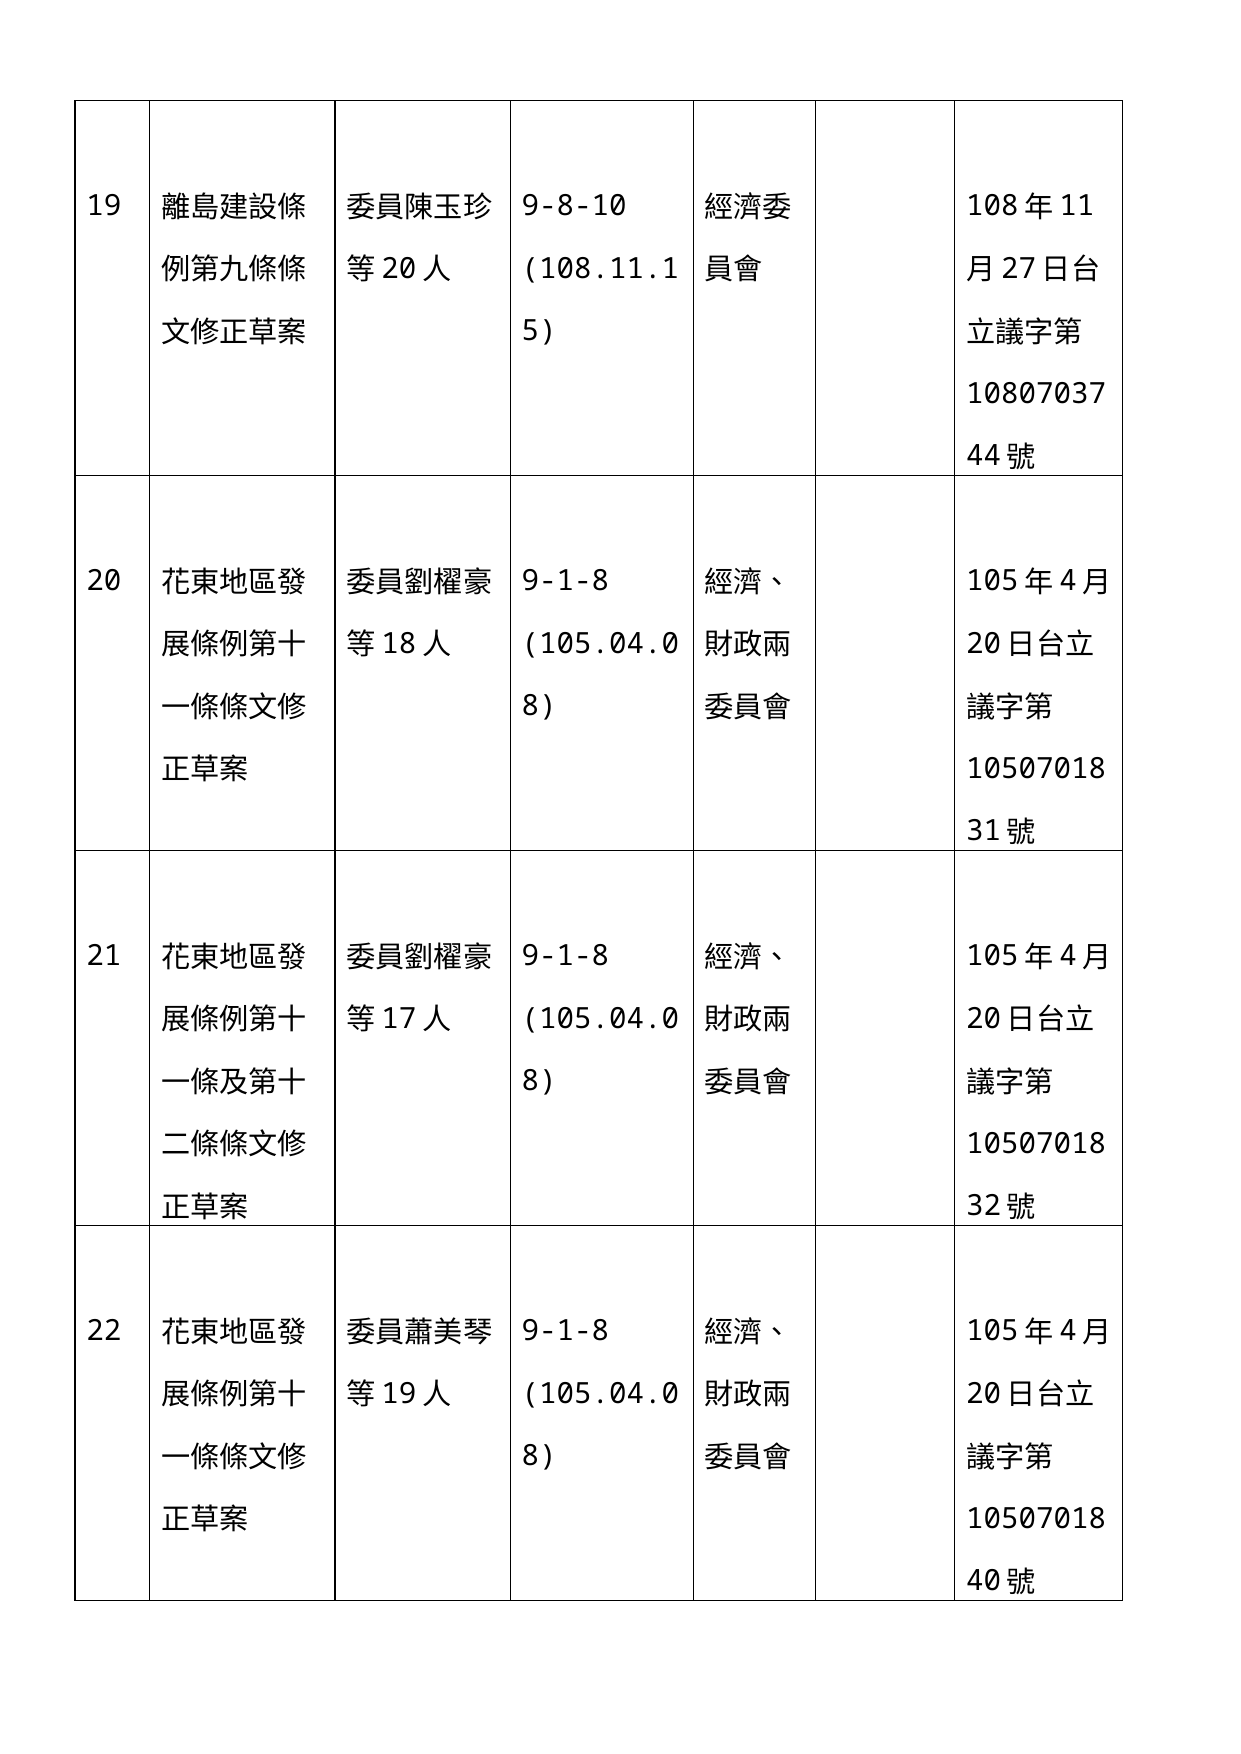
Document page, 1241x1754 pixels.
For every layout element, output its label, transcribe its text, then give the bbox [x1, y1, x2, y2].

table_cell 9-1-8 (105.04.08) [511, 1226, 693, 1600]
table_cell 21 [76, 851, 149, 1225]
table_cell 委員蕭美琴等19人 [336, 1226, 510, 1600]
table_cell 9-1-8 (105.04.08) [511, 476, 693, 850]
table_cell [816, 851, 954, 1225]
table_cell 108年11月27日台立議字第1080703744號 [955, 101, 1122, 475]
table_cell 22 [76, 1226, 149, 1600]
table_cell [816, 476, 954, 850]
table_cell 105年4月20日台立議字第1050701831號 [955, 476, 1122, 850]
table_cell [816, 1226, 954, 1600]
table_cell 經濟委員會 [694, 101, 815, 475]
table_cell 105年4月20日台立議字第1050701832號 [955, 851, 1122, 1225]
table_cell [816, 101, 954, 475]
table_cell 委員劉櫂豪等17人 [336, 851, 510, 1225]
table_cell 花東地區發展條例第十一條條文修正草案 [150, 1226, 334, 1600]
table_cell 經濟、財政兩委員會 [694, 1226, 815, 1600]
table_cell 105年4月20日台立議字第1050701840號 [955, 1226, 1122, 1600]
table_cell 經濟、財政兩委員會 [694, 851, 815, 1225]
table_cell 19 [76, 101, 149, 475]
table_cell 花東地區發展條例第十一條及第十二條條文修正草案 [150, 851, 334, 1225]
table_cell 20 [76, 476, 149, 850]
table_cell 離島建設條例第九條條文修正草案 [150, 101, 334, 475]
table_cell 9-8-10 (108.11.15) [511, 101, 693, 475]
table_cell 花東地區發展條例第十一條條文修正草案 [150, 476, 334, 850]
table_cell 委員劉櫂豪等18人 [336, 476, 510, 850]
table_cell 9-1-8 (105.04.08) [511, 851, 693, 1225]
table_cell 經濟、財政兩委員會 [694, 476, 815, 850]
table_cell 委員陳玉珍等20人 [336, 101, 510, 475]
